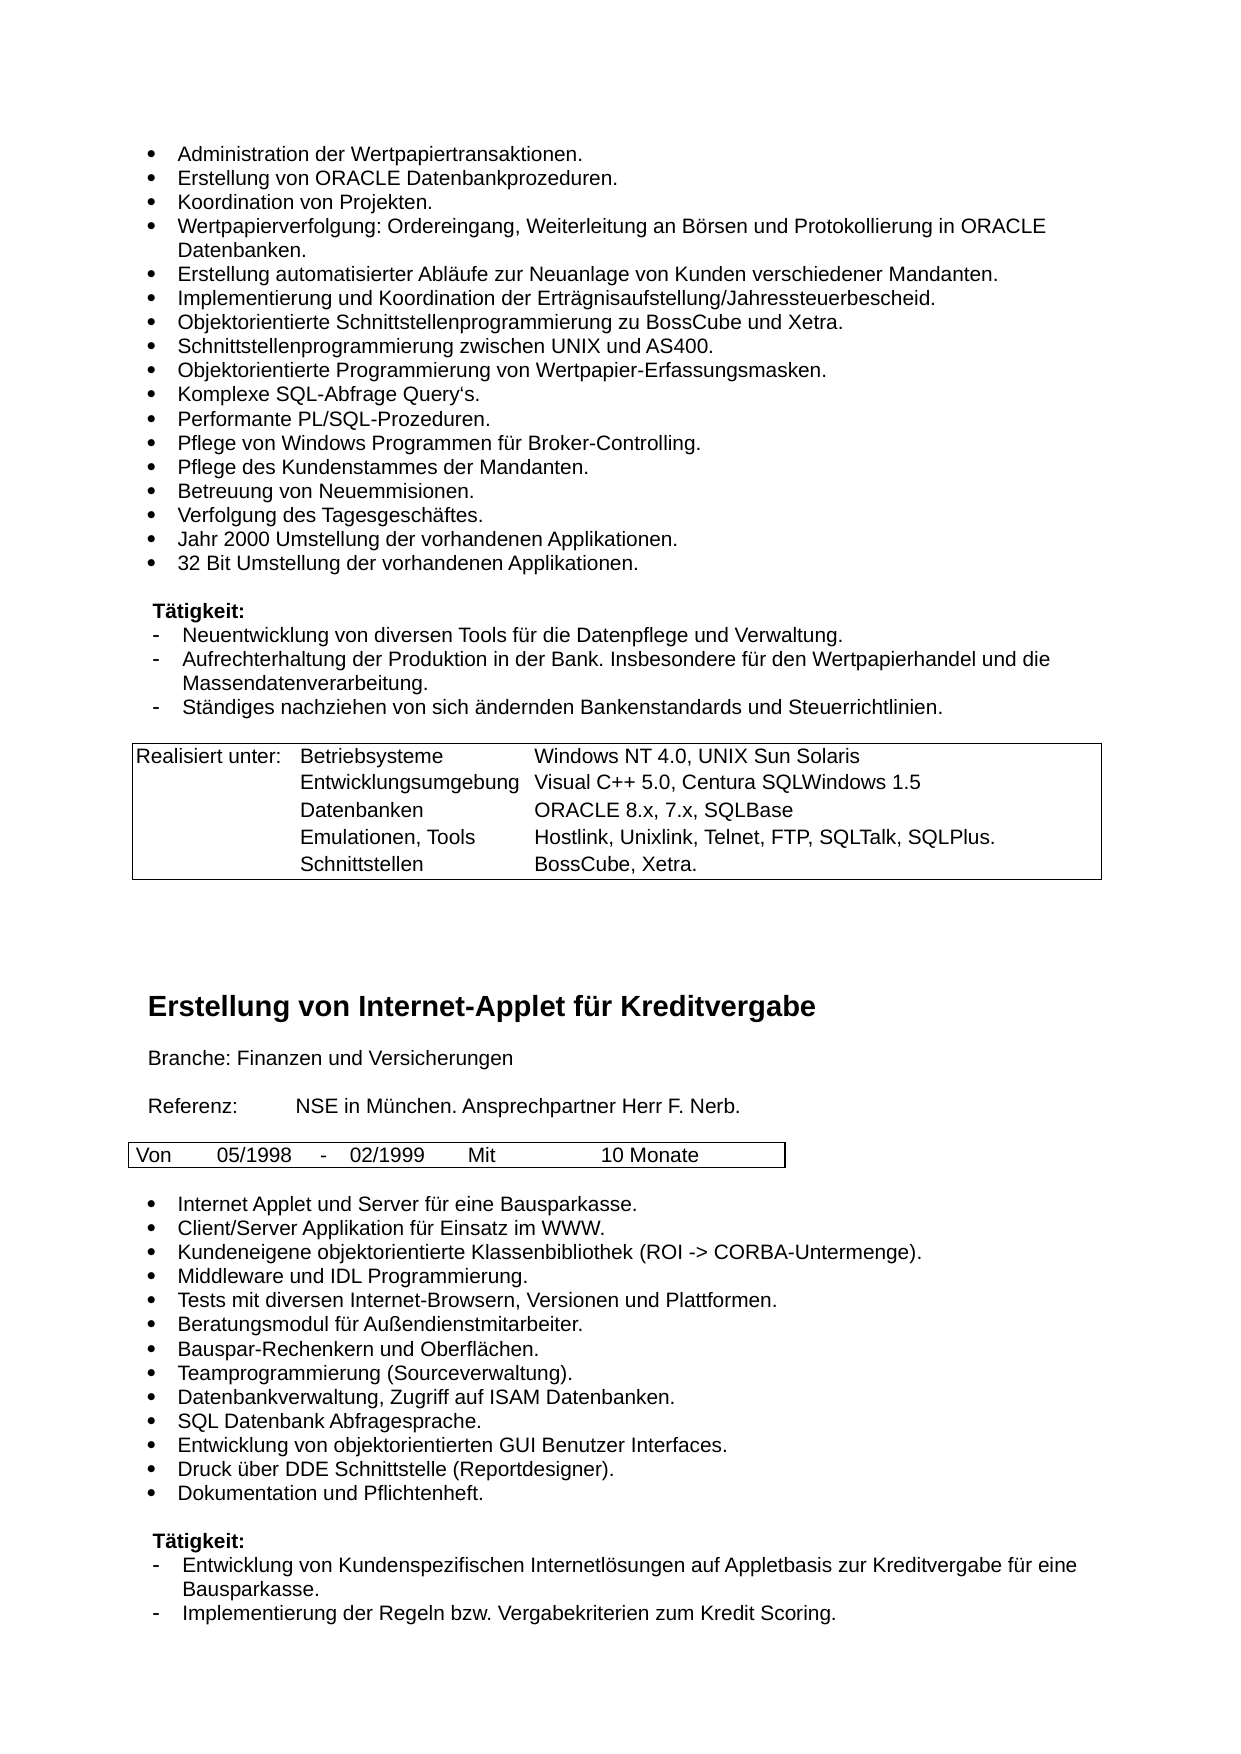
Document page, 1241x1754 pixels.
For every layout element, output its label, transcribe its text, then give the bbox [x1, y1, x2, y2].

list Datenbankverwaltung, Zugriff auf ISAM Datenbanken. [148, 1384, 1110, 1408]
table_cell [133, 770, 297, 797]
list Erstellung von ORACLE Datenbankprozeduren. [148, 166, 1110, 190]
list Jahr 2000 Umstellung der vorhandenen Applikationen. [148, 527, 1110, 551]
table_cell Visual C++ 5.0, Centura SQLWindows 1.5 [531, 770, 1101, 797]
table_header - [313, 1143, 342, 1167]
list Ständiges nachziehen von sich ändernden Bankenstandards und Steuerrichtlinien. [152, 695, 1110, 719]
list Druck über DDE Schnittstelle (Reportdesigner). [148, 1457, 1110, 1481]
list Kundeneigene objektorientierte Klassenbibliothek (ROI -> CORBA-Untermenge). [148, 1240, 1110, 1264]
table_cell Entwicklungsumgebung [297, 770, 531, 797]
table_header Von [129, 1143, 209, 1167]
list Implementierung und Koordination der Erträgnisaufstellung/Jahressteuerbescheid. [148, 286, 1110, 310]
list Middleware und IDL Programmierung. [148, 1264, 1110, 1288]
list Pflege von Windows Programmen für Broker-Controlling. [148, 430, 1110, 454]
table_cell [133, 825, 297, 852]
list Teamprogrammierung (Sourceverwaltung). [148, 1360, 1110, 1384]
list Betreuung von Neuemmisionen. [148, 478, 1110, 503]
text Tätigkeit: [152, 1529, 1110, 1553]
list Komplexe SQL-Abfrage Query‘s. [148, 382, 1110, 406]
list Pflege des Kundenstammes der Mandanten. [148, 454, 1110, 478]
table_header 05/1998 [209, 1143, 313, 1167]
list Dokumentation und Pflichtenheft. [148, 1481, 1110, 1505]
list Koordination von Projekten. [148, 190, 1110, 214]
table_cell [133, 852, 297, 879]
list Bauspar-Rechenkern und Oberflächen. [148, 1336, 1110, 1360]
list Performante PL/SQL-Prozeduren. [148, 406, 1110, 430]
table_cell [133, 798, 297, 825]
list Client/Server Applikation für Einsatz im WWW. [148, 1216, 1110, 1240]
list Wertpapierverfolgung: Ordereingang, Weiterleitung an Börsen und Protokollierung in ORACLE Datenbanken. [148, 214, 1110, 262]
list Schnittstellenprogrammierung zwischen UNIX und AS400. [148, 334, 1110, 358]
list SQL Datenbank Abfragesprache. [148, 1408, 1110, 1433]
list Erstellung automatisierter Abläufe zur Neuanlage von Kunden verschiedener Mandanten. [148, 262, 1110, 286]
list Objektorientierte Programmierung von Wertpapier-Erfassungsmasken. [148, 358, 1110, 382]
table_cell Datenbanken [297, 798, 531, 825]
text Branche: Finanzen und Versicherungen [148, 1046, 1110, 1070]
list Administration der Wertpapiertransaktionen. [148, 142, 1110, 166]
list Objektorientierte Schnittstellenprogrammierung zu BossCube und Xetra. [148, 310, 1110, 334]
table_cell BossCube, Xetra. [531, 852, 1101, 879]
subtitle Erstellung von Internet-Applet für Kreditvergabe [148, 989, 1110, 1022]
table_header Realisiert unter: [133, 744, 297, 770]
list 32 Bit Umstellung der vorhandenen Applikationen. [148, 551, 1110, 575]
table_header Mit [460, 1143, 593, 1167]
list Tests mit diversen Internet-Browsern, Versionen und Plattformen. [148, 1288, 1110, 1312]
table_cell Hostlink, Unixlink, Telnet, FTP, SQLTalk, SQLPlus. [531, 825, 1101, 852]
table_header Betriebsysteme [297, 744, 531, 770]
list Aufrechterhaltung der Produktion in der Bank. Insbesondere für den Wertpapierhandel und die Massendatenverarbeitung. [152, 647, 1110, 695]
table_cell Emulationen, Tools [297, 825, 531, 852]
table_cell ORACLE 8.x, 7.x, SQLBase [531, 798, 1101, 825]
text Referenz: NSE in München. Ansprechpartner Herr F. Nerb. [148, 1094, 1110, 1118]
table_cell Schnittstellen [297, 852, 531, 879]
list Verfolgung des Tagesgeschäftes. [148, 503, 1110, 527]
list Implementierung der Regeln bzw. Vergabekriterien zum Kredit Scoring. [152, 1601, 1110, 1625]
table_header 10 Monate [593, 1143, 784, 1167]
table_header Windows NT 4.0, UNIX Sun Solaris [531, 744, 1101, 770]
table_header 02/1999 [342, 1143, 460, 1167]
text Tätigkeit: [152, 599, 1110, 623]
list Entwicklung von objektorientierten GUI Benutzer Interfaces. [148, 1433, 1110, 1457]
list Internet Applet und Server für eine Bausparkasse. [148, 1192, 1110, 1216]
list Beratungsmodul für Außendienstmitarbeiter. [148, 1312, 1110, 1336]
list Entwicklung von Kundenspezifischen Internetlösungen auf Appletbasis zur Kreditvergabe für eine Bausparkasse. [152, 1553, 1110, 1601]
list Neuentwicklung von diversen Tools für die Datenpflege und Verwaltung. [152, 623, 1110, 647]
